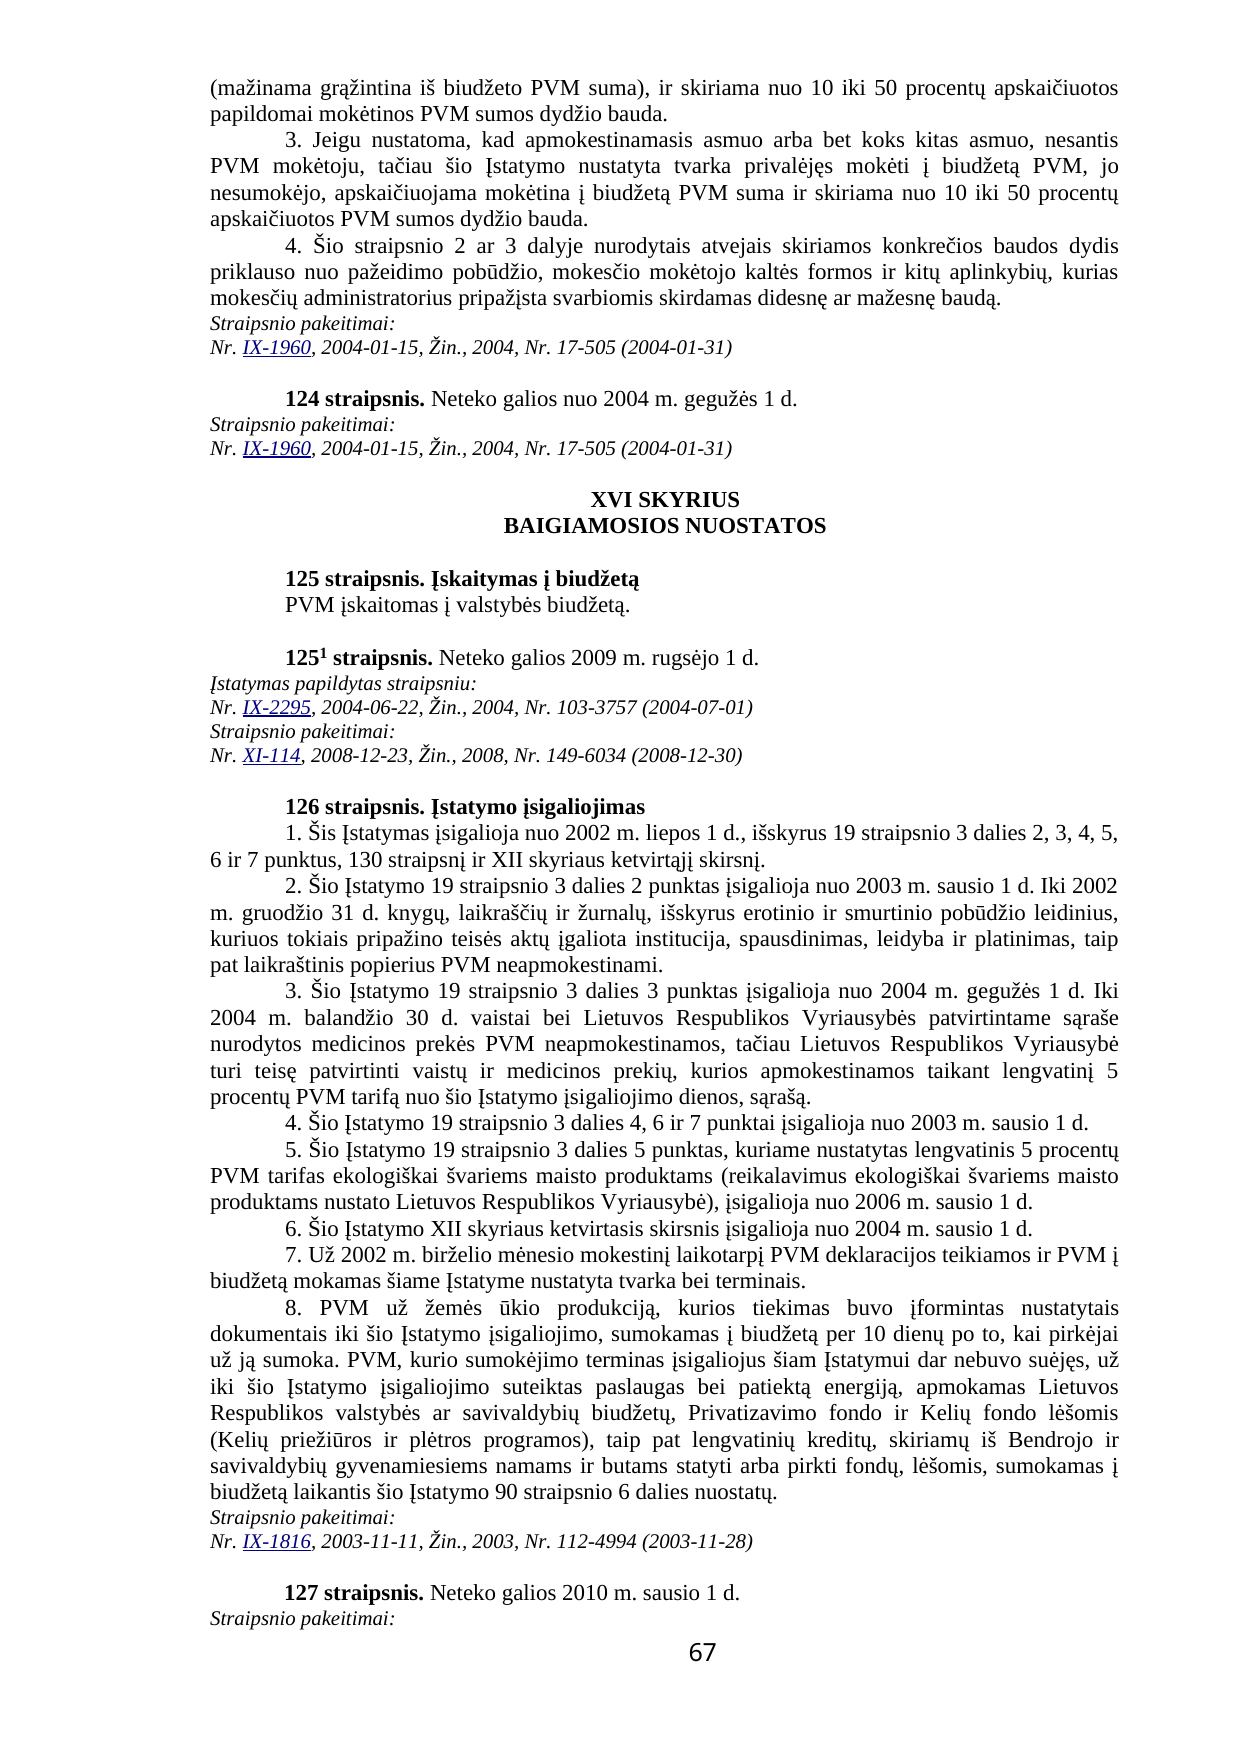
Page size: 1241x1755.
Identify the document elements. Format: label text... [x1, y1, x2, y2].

text 1251 straipsnis. Neteko galios 2009 m. rugsėjo 1 d. [210, 644, 1120, 671]
text 3. Jeigu nustatoma, kad apmokestinamasis asmuo arba bet koks kitas asmuo, nesantis PVM mokėtoju, tačiau šio Įstatymo nustatyta tvarka privalėjęs mokėti į biudžetą PVM, jo nesumokėjo, apskaičiuojama mokėtina į biudžetą PVM suma ir skiriama nuo 10 iki 50 procentų apskaičiuotos PVM sumos dydžio bauda. [210, 126, 1120, 232]
text 5. Šio Įstatymo 19 straipsnio 3 dalies 5 punktas, kuriame nustatytas lengvatinis 5 procentų PVM tarifas ekologiškai švariems maisto produktams (reikalavimus ekologiškai švariems maisto produktams nustato Lietuvos Respublikos Vyriausybė), įsigalioja nuo 2006 m. sausio 1 d. [210, 1136, 1120, 1215]
text PVM įskaitomas į valstybės biudžetą. [210, 591, 1120, 618]
text Nr. IX-1816, 2003-11-11, Žin., 2003, Nr. 112-4994 (2003-11-28) [210, 1529, 1120, 1553]
text 4. Šio Įstatymo 19 straipsnio 3 dalies 4, 6 ir 7 punktai įsigalioja nuo 2003 m. sausio 1 d. [210, 1109, 1120, 1136]
text 2. Šio Įstatymo 19 straipsnio 3 dalies 2 punktas įsigalioja nuo 2003 m. sausio 1 d. Iki 2002 m. gruodžio 31 d. knygų, laikraščių ir žurnalų, išskyrus erotinio ir smurtinio pobūdžio leidinius, kuriuos tokiais pripažino teisės aktų įgaliota institucija, spausdinimas, leidyba ir platinimas, taip pat laikraštinis popierius PVM neapmokestinami. [210, 872, 1120, 978]
text Nr. XI-114, 2008-12-23, Žin., 2008, Nr. 149-6034 (2008-12-30) [210, 743, 1120, 767]
text Straipsnio pakeitimai: [210, 719, 1120, 743]
text Straipsnio pakeitimai: [210, 311, 1120, 335]
text 4. Šio straipsnio 2 ar 3 dalyje nurodytais atvejais skiriamos konkrečios baudos dydis priklauso nuo pažeidimo pobūdžio, mokesčio mokėtojo kaltės formos ir kitų aplinkybių, kurias mokesčių administratorius pripažįsta svarbiomis skirdamas didesnę ar mažesnę baudą. [210, 232, 1120, 311]
text (mažinama grąžintina iš biudžeto PVM suma), ir skiriama nuo 10 iki 50 procentų apskaičiuotos papildomai mokėtinos PVM sumos dydžio bauda. [210, 73, 1120, 126]
text 124 straipsnis. Neteko galios nuo 2004 m. gegužės 1 d. [210, 385, 1120, 412]
text Straipsnio pakeitimai: [210, 412, 1120, 436]
text BAIGIAMOSIOS NUOSTATOS [210, 512, 1120, 539]
text 3. Šio Įstatymo 19 straipsnio 3 dalies 3 punktas įsigalioja nuo 2004 m. gegužės 1 d. Iki 2004 m. balandžio 30 d. vaistai bei Lietuvos Respublikos Vyriausybės patvirtintame sąraše nurodytos medicinos prekės PVM neapmokestinamos, tačiau Lietuvos Respublikos Vyriausybė turi teisę patvirtinti vaistų ir medicinos prekių, kurios apmokestinamos taikant lengvatinį 5 procentų PVM tarifą nuo šio Įstatymo įsigaliojimo dienos, sąrašą. [210, 978, 1120, 1109]
text Nr. IX-1960, 2004-01-15, Žin., 2004, Nr. 17-505 (2004-01-31) [210, 436, 1120, 460]
text Įstatymas papildytas straipsniu: [210, 671, 1120, 694]
text 6. Šio Įstatymo XII skyriaus ketvirtasis skirsnis įsigalioja nuo 2004 m. sausio 1 d. [210, 1215, 1120, 1241]
text Straipsnio pakeitimai: [210, 1505, 1120, 1529]
text 1. Šis Įstatymas įsigalioja nuo 2002 m. liepos 1 d., išskyrus 19 straipsnio 3 dalies 2, 3, 4, 5, 6 ir 7 punktus, 130 straipsnį ir XII skyriaus ketvirtąjį skirsnį. [210, 819, 1120, 872]
text XVI SKYRIUS [210, 486, 1120, 512]
text 7. Už 2002 m. birželio mėnesio mokestinį laikotarpį PVM deklaracijos teikiamos ir PVM į biudžetą mokamas šiame Įstatyme nustatyta tvarka bei terminais. [210, 1241, 1120, 1294]
text Straipsnio pakeitimai: [210, 1606, 1120, 1629]
text Nr. IX-1960, 2004-01-15, Žin., 2004, Nr. 17-505 (2004-01-31) [210, 335, 1120, 359]
text 127 straipsnis. Neteko galios 2010 m. sausio 1 d. [210, 1579, 1120, 1606]
text 125 straipsnis. Įskaitymas į biudžetą [210, 565, 1120, 591]
text Nr. IX-2295, 2004-06-22, Žin., 2004, Nr. 103-3757 (2004-07-01) [210, 694, 1120, 719]
text 126 straipsnis. Įstatymo įsigaliojimas [210, 793, 1120, 819]
text 8. PVM už žemės ūkio produkciją, kurios tiekimas buvo įformintas nustatytais dokumentais iki šio Įstatymo įsigaliojimo, sumokamas į biudžetą per 10 dienų po to, kai pirkėjai už ją sumoka. PVM, kurio sumokėjimo terminas įsigaliojus šiam Įstatymui dar nebuvo suėjęs, už iki šio Įstatymo įsigaliojimo suteiktas paslaugas bei patiektą energiją, apmokamas Lietuvos Respublikos valstybės ar savivaldybių biudžetų, Privatizavimo fondo ir Kelių fondo lėšomis (Kelių priežiūros ir plėtros programos), taip pat lengvatinių kreditų, skiriamų iš Bendrojo ir savivaldybių gyvenamiesiems namams ir butams statyti arba pirkti fondų, lėšomis, sumokamas į biudžetą laikantis šio Įstatymo 90 straipsnio 6 dalies nuostatų. [210, 1294, 1120, 1505]
